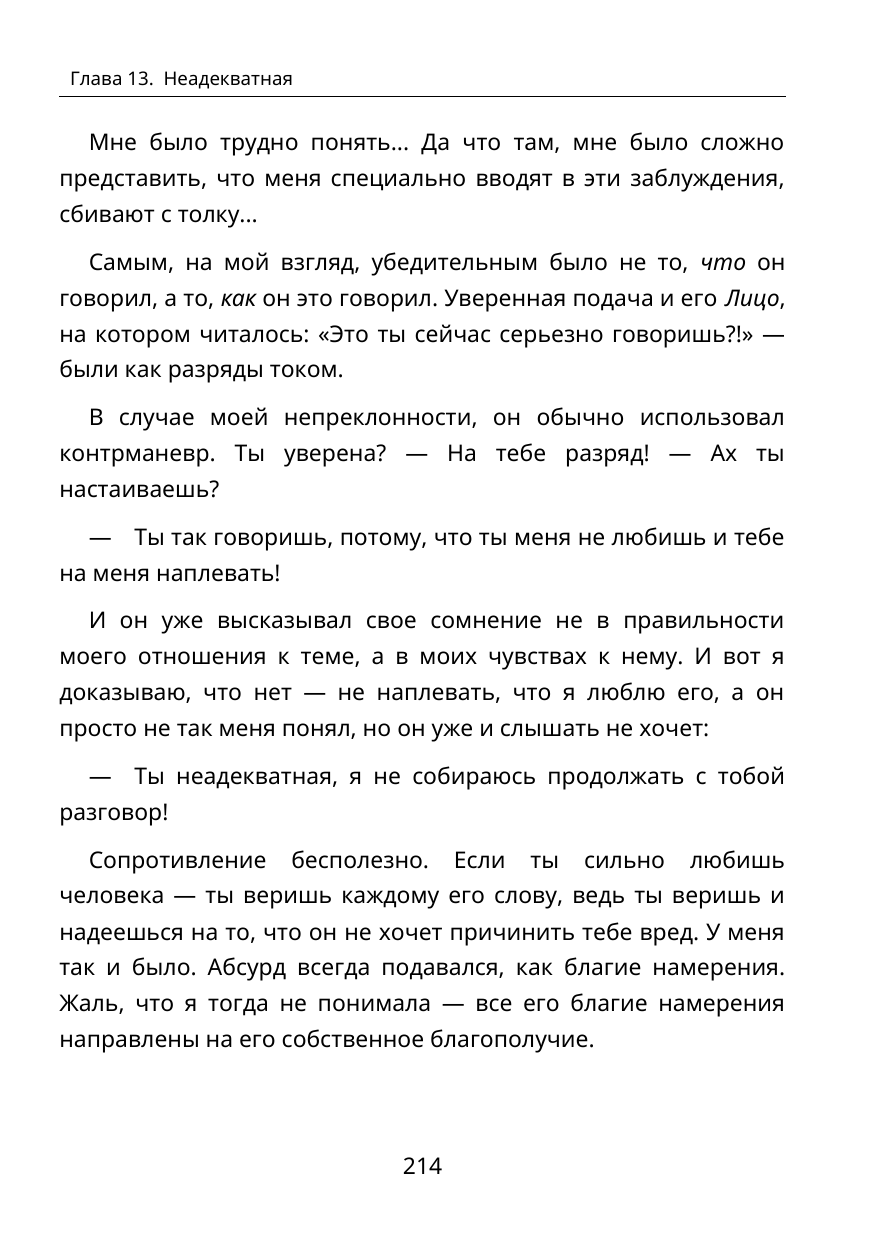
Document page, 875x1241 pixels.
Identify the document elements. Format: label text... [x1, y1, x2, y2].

text И он уже высказывал свое сомнение не в правильности моего отношения к теме, а в моих чувствах к нему. И вот я доказываю, что нет — не наплевать, что я люблю его, а он просто не так меня понял, но он уже и слышать не хочет: [59, 604, 786, 743]
text Сопротивление бесполезно. Если ты сильно любишь человека — ты веришь каждому его слову, ведь ты веришь и надеешься на то, что он не хочет причинить тебе вред. У меня так и было. Абсурд всегда подавался, как благие намерения. Жаль, что я тогда не понимала — все его благие намерения направлены на его собственное благополучие. [59, 843, 786, 1054]
list Ты так говоришь, потому, что ты меня не любишь и тебе на меня наплевать! [59, 521, 786, 588]
text Мне было трудно понять... Да что там, мне было сложно представить, что меня специально вводят в эти заблуждения, сбивают с толку... [59, 126, 786, 229]
text В случае моей непреклонности, он обычно использовал контрманевр. Ты уверена? — На тебе разряд! — Ах ты настаиваешь? [59, 401, 786, 504]
list Ты неадекватная, я не собираюсь продолжать с тобой разговор! [59, 760, 786, 827]
text Самым, на мой взгляд, убедительным было не то, что он говорил, а то, как он это говорил. Уверенная подача и его Лицо, на котором читалось: «Это ты сейчас серьезно говоришь?!» — были как разряды током. [59, 246, 786, 385]
